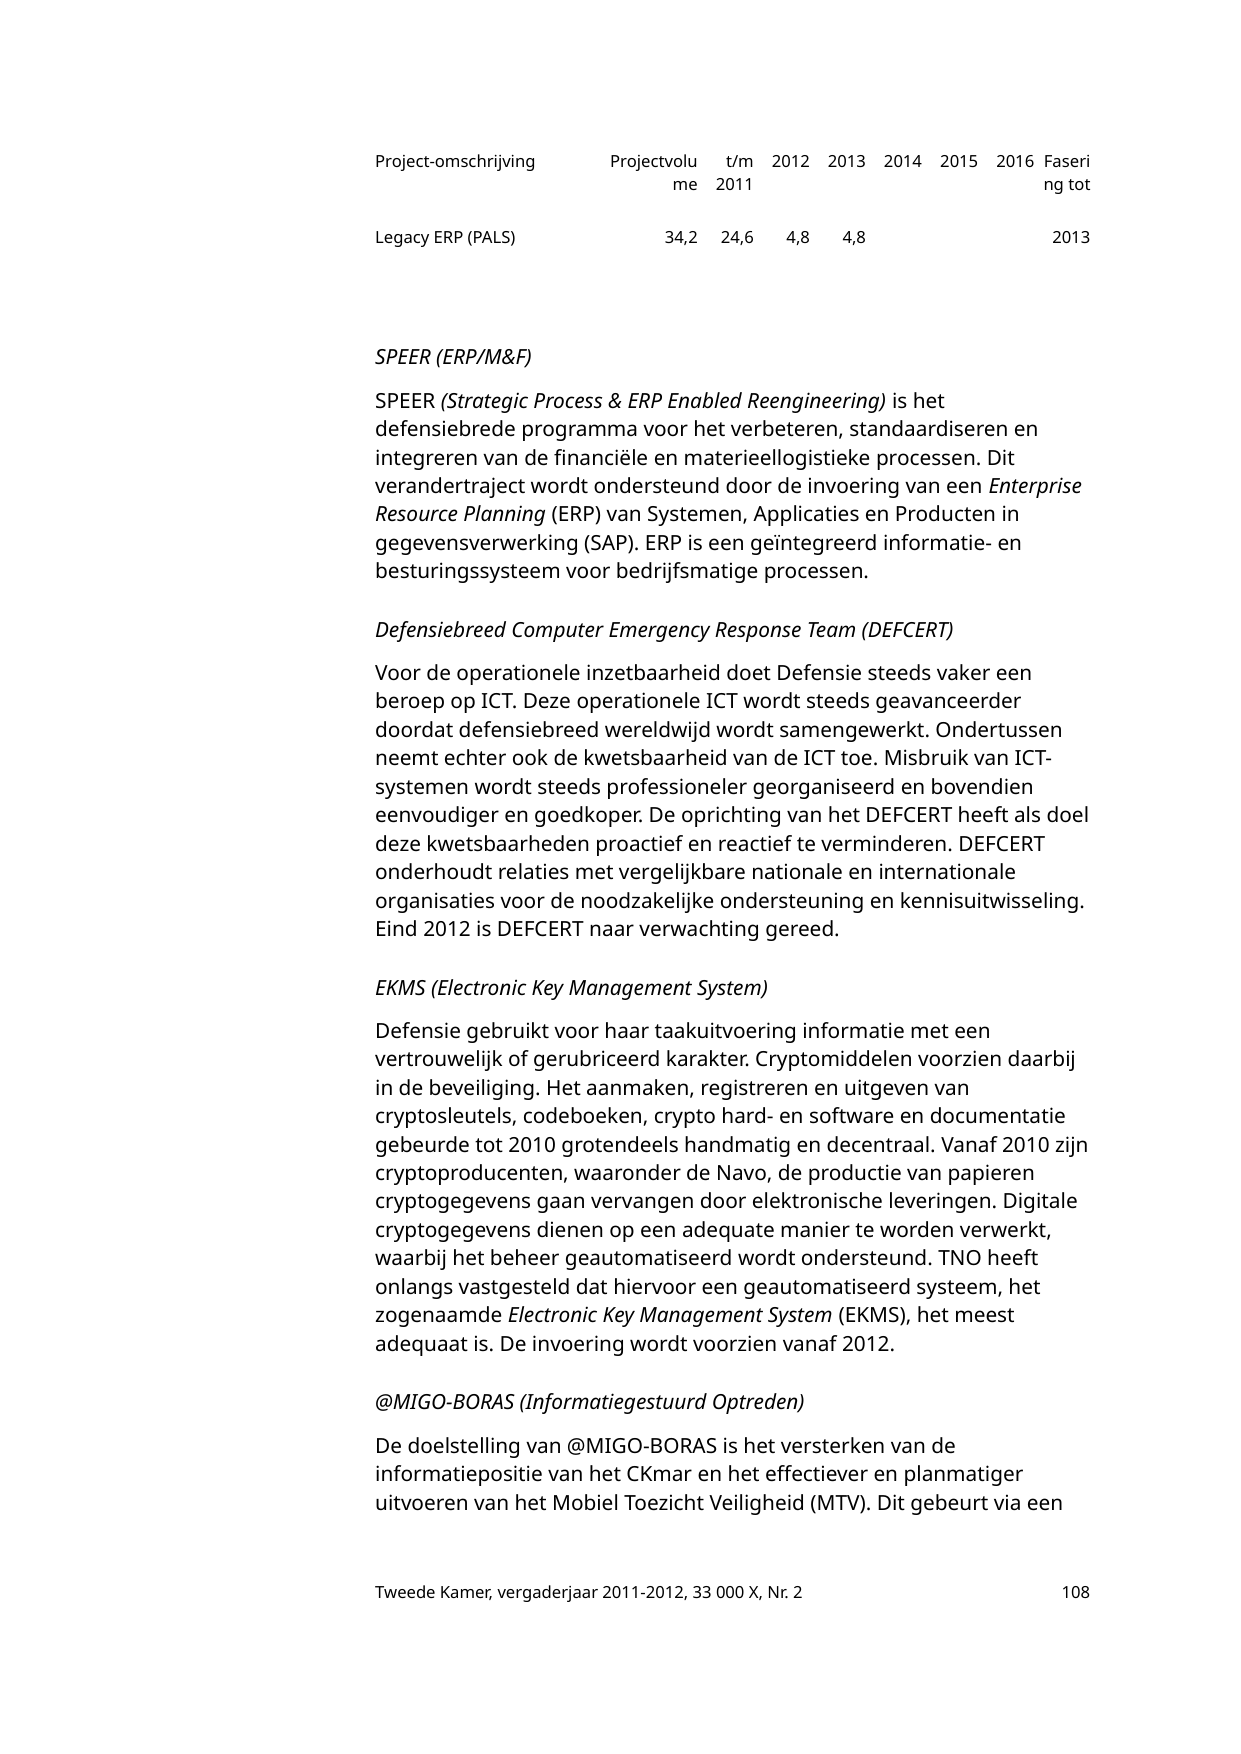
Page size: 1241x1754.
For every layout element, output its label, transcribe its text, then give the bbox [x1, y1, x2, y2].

text EKMS (Electronic Key Management System) [375, 973, 1090, 1001]
text De doelstelling van @MIGO-BORAS is het versterken van de informatiepositie van het CKmar en het effectiever en planmatiger uitvoeren van het Mobiel Toezicht Veiligheid (MTV). Dit gebeurt via een [375, 1431, 1090, 1516]
table_cell 4,8 [754, 225, 809, 284]
table_header 2015 [922, 150, 978, 225]
table_header 2016 [978, 150, 1034, 225]
table_cell 2013 [1034, 225, 1090, 284]
table_cell Legacy ERP (PALS) [375, 225, 606, 284]
table_header t/m 2011 [698, 150, 753, 225]
text SPEER (ERP/M&F) [375, 342, 1090, 371]
text Defensiebreed Computer Emergency Response Team (DEFCERT) [375, 615, 1090, 643]
text @MIGO-BORAS (Informatiegestuurd Optreden) [375, 1387, 1090, 1416]
table_cell 4,8 [810, 225, 866, 284]
text Defensie gebruikt voor haar taakuitvoering informatie met een vertrouwelijk of gerubriceerd karakter. Cryptomiddelen voorzien daarbij in de beveiliging. Het aanmaken, registreren en uitgeven van cryptosleutels, codeboeken, crypto hard- en software en documentatie gebeurde tot 2010 grotendeels handmatig en decentraal. Vanaf 2010 zijn cryptoproducenten, waaronder de Navo, de productie van papieren cryptogegevens gaan vervangen door elektronische leveringen. Digitale cryptogegevens dienen op een adequate manier te worden verwerkt, waarbij het beheer geautomatiseerd wordt ondersteund. TNO heeft onlangs vastgesteld dat hiervoor een geautomatiseerd systeem, het zogenaamde Electronic Key Management System (EKMS), het meest adequaat is. De invoering wordt voorzien vanaf 2012. [375, 1016, 1090, 1357]
text SPEER (Strategic Process & ERP Enabled Reengineering) is het defensiebrede programma voor het verbeteren, standaardiseren en integreren van de financiële en materieellogistieke processen. Dit verandertraject wordt ondersteund door de invoering van een Enterprise Resource Planning (ERP) van Systemen, Applicaties en Producten in gegevensverwerking (SAP). ERP is een geïntegreerd informatie- en besturingssysteem voor bedrijfsmatige processen. [375, 386, 1090, 585]
text Voor de operationele inzetbaarheid doet Defensie steeds vaker een beroep op ICT. Deze operationele ICT wordt steeds geavanceerder doordat defensiebreed wereldwijd wordt samengewerkt. Ondertussen neemt echter ook de kwetsbaarheid van de ICT toe. Misbruik van ICT-systemen wordt steeds professioneler georganiseerd en bovendien eenvoudiger en goedkoper. De oprichting van het DEFCERT heeft als doel deze kwetsbaarheden proactief en reactief te verminderen. DEFCERT onderhoudt relaties met vergelijkbare nationale en internationale organisaties voor de noodzakelijke ondersteuning en kennisuitwisseling. Eind 2012 is DEFCERT naar verwachting gereed. [375, 658, 1090, 943]
table_cell [978, 225, 1034, 284]
table_cell 34,2 [606, 225, 697, 284]
table_header 2013 [810, 150, 866, 225]
table_header Fasering tot [1034, 150, 1090, 225]
table_cell [866, 225, 922, 284]
table_header 2012 [754, 150, 809, 225]
table_header Projectvolume [606, 150, 697, 225]
table_header Project-omschrijving [375, 150, 606, 225]
table_cell 24,6 [698, 225, 753, 284]
table_header 2014 [866, 150, 922, 225]
table_cell [922, 225, 978, 284]
